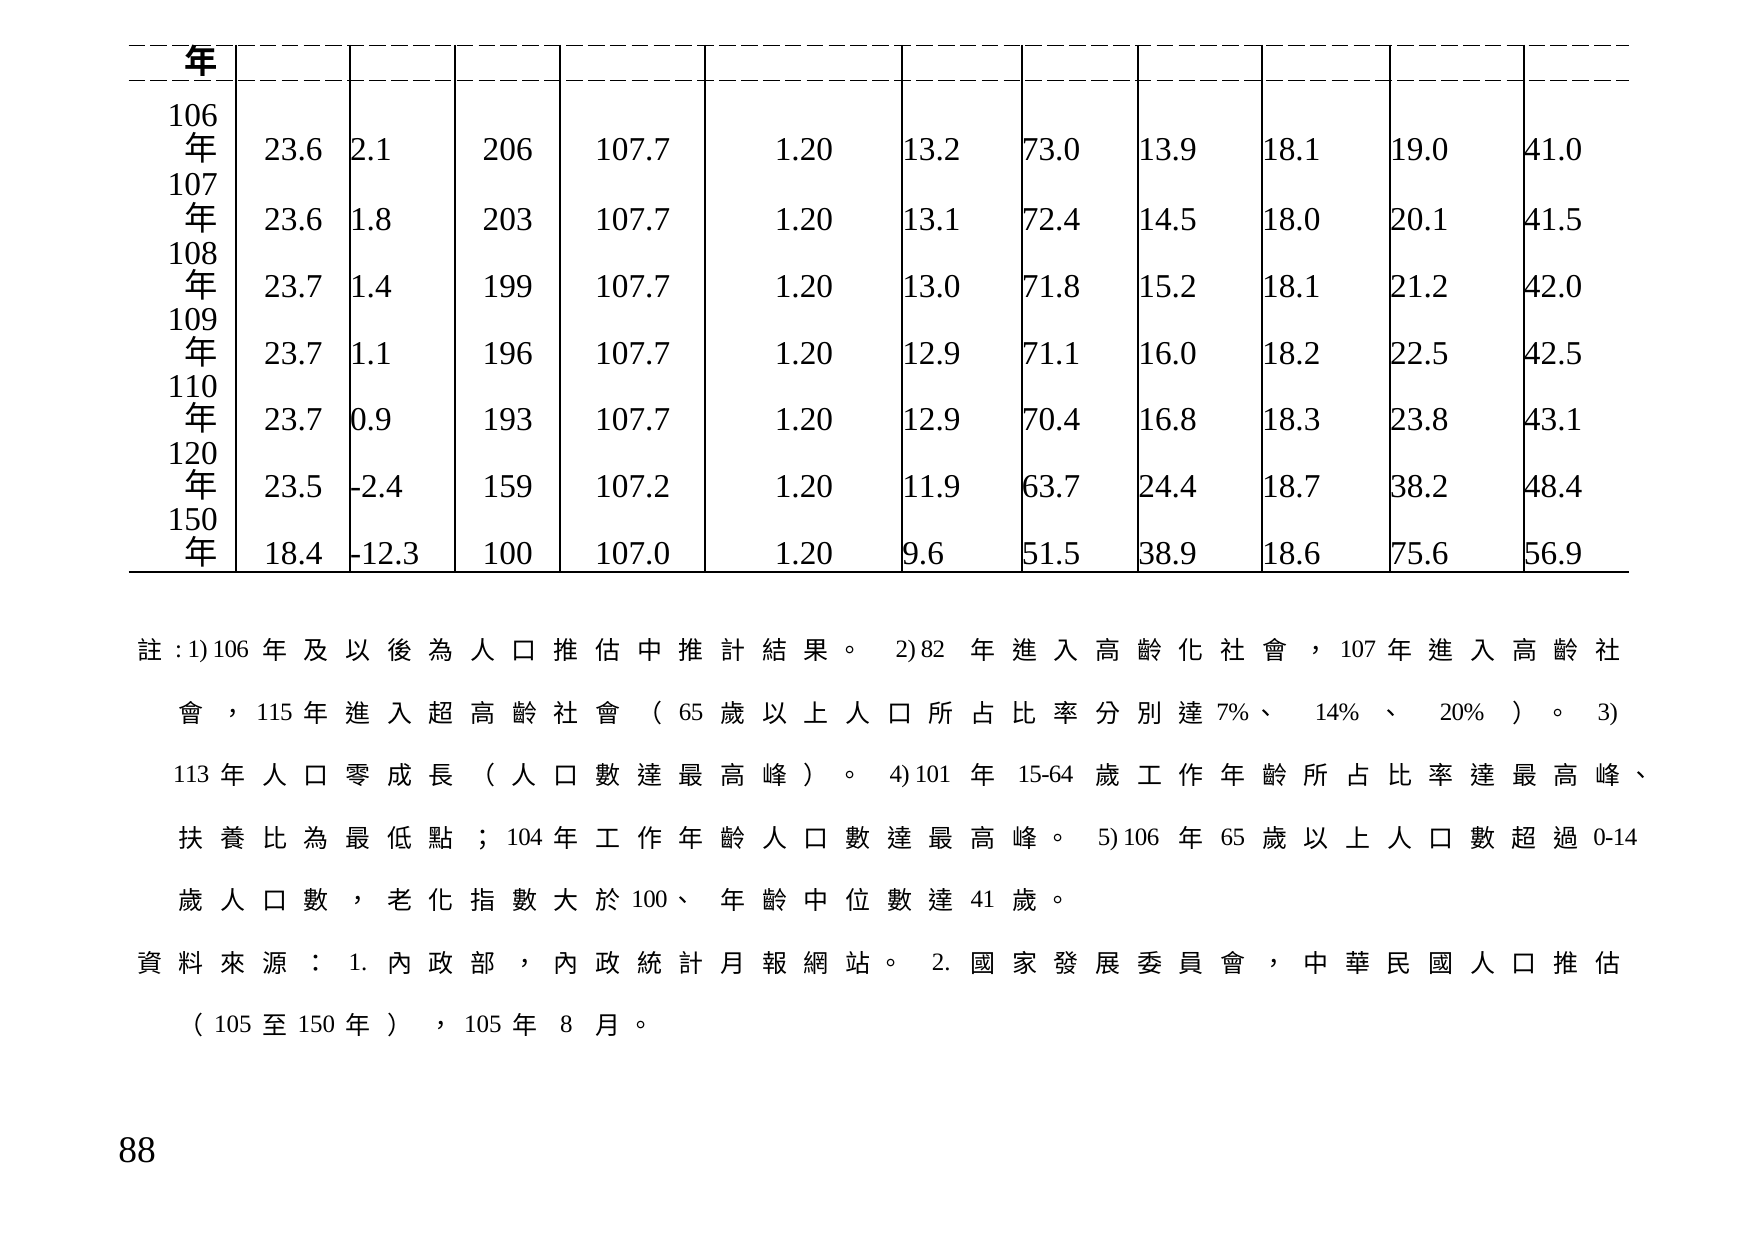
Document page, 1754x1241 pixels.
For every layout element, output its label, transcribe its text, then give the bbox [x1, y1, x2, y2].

table_cell 1.20 [706, 504, 901, 571]
table_cell 100 [456, 504, 559, 571]
table_cell 15.2 [1139, 238, 1261, 304]
table_cell 23.5 [237, 438, 349, 504]
table_cell [237, 45, 349, 80]
table_cell 51.5 [1023, 504, 1137, 571]
table_cell [1391, 45, 1523, 80]
table_cell 1.20 [706, 438, 901, 504]
table_cell 23.7 [237, 304, 349, 371]
table_cell 23.6 [237, 80, 349, 167]
table_cell 1.8 [351, 167, 454, 237]
table_cell 19.0 [1391, 80, 1523, 167]
table_cell 107.2 [561, 438, 704, 504]
table_cell [1263, 45, 1389, 80]
table_cell [561, 45, 704, 80]
table_cell 22.5 [1391, 304, 1523, 371]
table_cell [456, 45, 559, 80]
table_cell 16.0 [1139, 304, 1261, 371]
table_cell 73.0 [1023, 80, 1137, 167]
table_cell 193 [456, 371, 559, 437]
table_cell 48.4 [1525, 438, 1628, 504]
table_cell [1139, 45, 1261, 80]
table_cell 196 [456, 304, 559, 371]
table_cell 75.6 [1391, 504, 1523, 571]
table_cell 1.4 [351, 238, 454, 304]
table_cell 107年 [129, 167, 235, 237]
table_cell 18.2 [1263, 304, 1389, 371]
table_cell [1023, 45, 1137, 80]
table_cell 70.4 [1023, 371, 1137, 437]
table_cell 109年 [129, 304, 235, 371]
table_cell 0.9 [351, 371, 454, 437]
table_cell 106年 [129, 80, 235, 167]
table_cell 206 [456, 80, 559, 167]
table_cell 24.4 [1139, 438, 1261, 504]
table_cell 18.7 [1263, 438, 1389, 504]
table_cell -12.3 [351, 504, 454, 571]
table_cell -2.4 [351, 438, 454, 504]
table_cell 9.6 [903, 504, 1021, 571]
table_cell 13.2 [903, 80, 1021, 167]
table_cell 18.4 [237, 504, 349, 571]
table_cell 107.7 [561, 238, 704, 304]
table_cell 41.0 [1525, 80, 1628, 167]
table_cell 18.3 [1263, 371, 1389, 437]
table_cell 11.9 [903, 438, 1021, 504]
table_cell 71.8 [1023, 238, 1137, 304]
table_cell 16.8 [1139, 371, 1261, 437]
table_cell 13.0 [903, 238, 1021, 304]
table_cell 71.1 [1023, 304, 1137, 371]
table_cell 120年 [129, 438, 235, 504]
table_cell 107.7 [561, 371, 704, 437]
table_cell 203 [456, 167, 559, 237]
table_cell 18.1 [1263, 238, 1389, 304]
table_cell 150年 [129, 504, 235, 571]
table_cell 18.0 [1263, 167, 1389, 237]
table_cell 1.20 [706, 371, 901, 437]
table_cell 年 [129, 45, 235, 80]
table_cell 199 [456, 238, 559, 304]
table_cell 1.20 [706, 238, 901, 304]
table_cell 63.7 [1023, 438, 1137, 504]
table_cell 1.20 [706, 167, 901, 237]
table_cell 23.8 [1391, 371, 1523, 437]
table_cell 72.4 [1023, 167, 1137, 237]
table_cell 13.1 [903, 167, 1021, 237]
table_cell 2.1 [351, 80, 454, 167]
table_cell [706, 45, 901, 80]
table_cell 108年 [129, 238, 235, 304]
table_cell 41.5 [1525, 167, 1628, 237]
table_cell 38.9 [1139, 504, 1261, 571]
table_cell 21.2 [1391, 238, 1523, 304]
table_cell 38.2 [1391, 438, 1523, 504]
table_cell 43.1 [1525, 371, 1628, 437]
table_cell 23.6 [237, 167, 349, 237]
table_cell 14.5 [1139, 167, 1261, 237]
table_cell 18.6 [1263, 504, 1389, 571]
table_cell 12.9 [903, 304, 1021, 371]
table_cell 23.7 [237, 238, 349, 304]
table_cell 12.9 [903, 371, 1021, 437]
table_cell 107.7 [561, 80, 704, 167]
table_cell 1.20 [706, 304, 901, 371]
table_cell 18.1 [1263, 80, 1389, 167]
text 註: 1) 106年及以後為人口推估中推計結果。2) 82年進入高齡化社會，107年進入高齡社會，115年進入超高齡社會（65歲以上人口所占比率分別達7%、14%、20%）。3) 113年人口零成長（人口數達最高峰）。4) 101年15-64歲工作年齡所占比率達最高峰、扶養比為最低點；104年工作年齡人口數達最高峰。5) 106年65歲以上人口數超過0-14歲人口數，老化指數大於100、年齡中位數達41歲。 [128, 607, 1643, 920]
table_cell 42.5 [1525, 304, 1628, 371]
table_cell [351, 45, 454, 80]
table_cell 159 [456, 438, 559, 504]
table_cell 107.0 [561, 504, 704, 571]
table_cell 42.0 [1525, 238, 1628, 304]
table_cell 23.7 [237, 371, 349, 437]
table_cell 1.1 [351, 304, 454, 371]
table_cell 20.1 [1391, 167, 1523, 237]
table_cell 13.9 [1139, 80, 1261, 167]
table_cell 107.7 [561, 304, 704, 371]
table_cell 56.9 [1525, 504, 1628, 571]
table_cell [903, 45, 1021, 80]
table_cell 107.7 [561, 167, 704, 237]
table_cell 1.20 [706, 80, 901, 167]
table_cell 110年 [129, 371, 235, 437]
text 資料來源：1.內政部，內政統計月報網站。2.國家發展委員會，中華民國人口推估（105至150年），105年8月。 [128, 920, 1643, 1045]
table_cell [1525, 45, 1628, 80]
